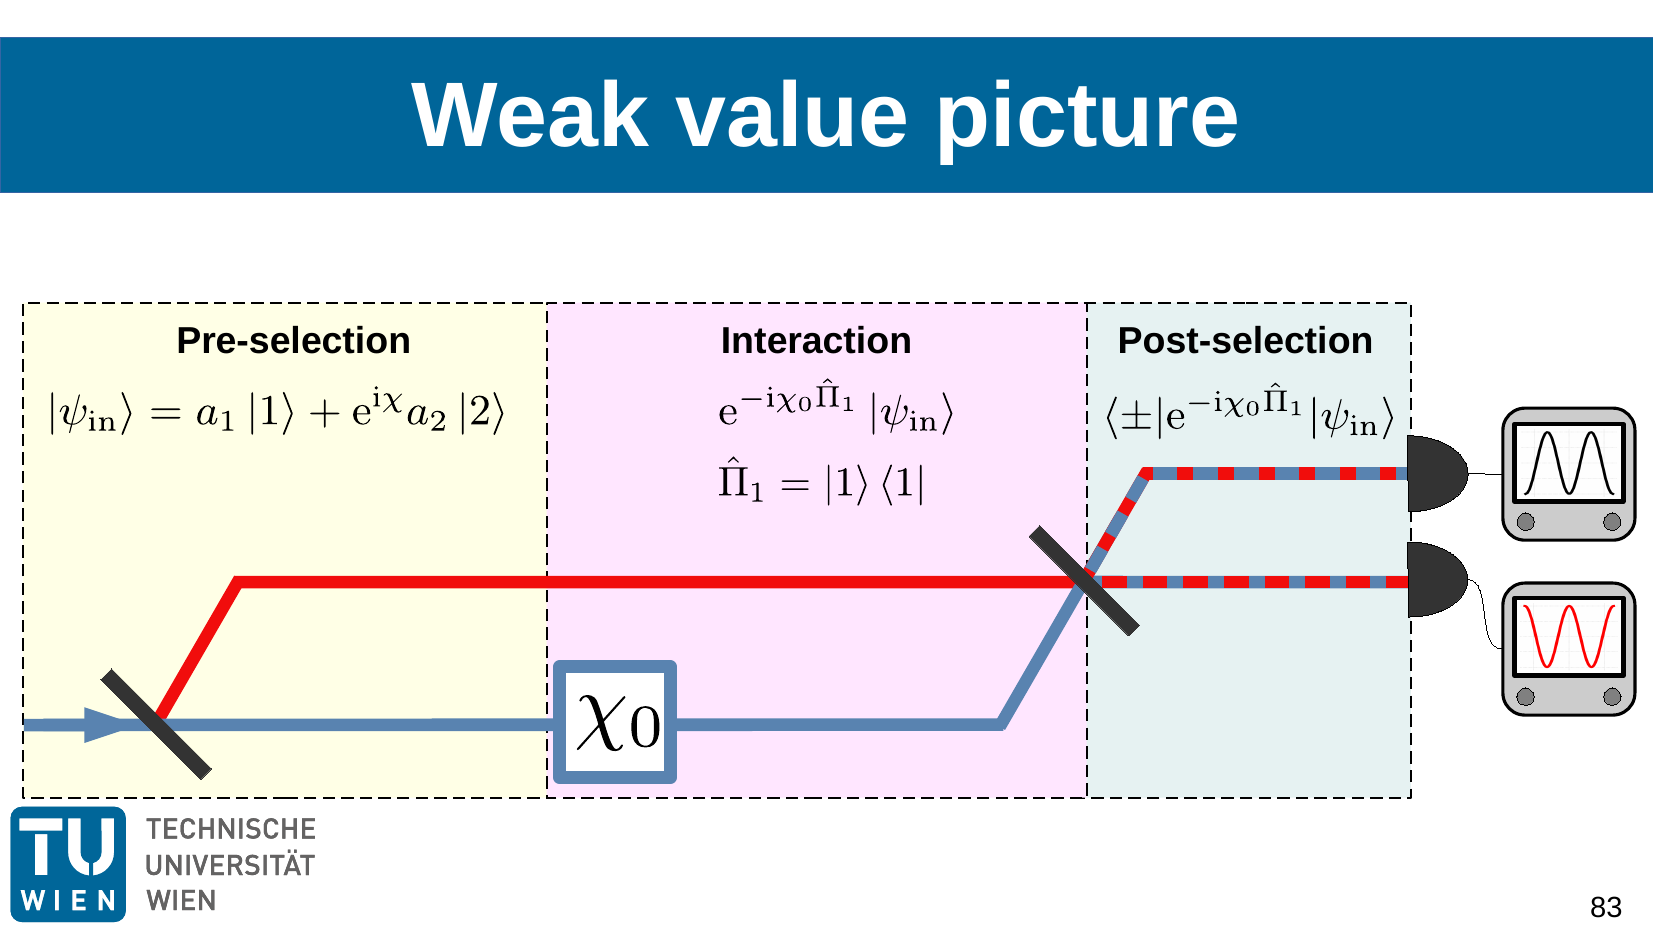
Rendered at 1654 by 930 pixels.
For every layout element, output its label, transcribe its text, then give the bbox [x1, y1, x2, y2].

text_box [22, 302, 1469, 798]
text_box Pre-selection [161, 312, 427, 370]
text_box [1502, 408, 1635, 541]
picture [1517, 426, 1621, 500]
picture [1516, 600, 1622, 674]
picture [694, 445, 935, 516]
picture [1103, 368, 1396, 459]
text_box [1502, 583, 1635, 716]
picture [45, 380, 511, 445]
text_box Interaction [706, 312, 928, 370]
picture [712, 377, 953, 438]
picture [560, 680, 668, 766]
text_box Post-selection [1102, 312, 1389, 370]
title Weak value picture [0, 37, 1653, 193]
